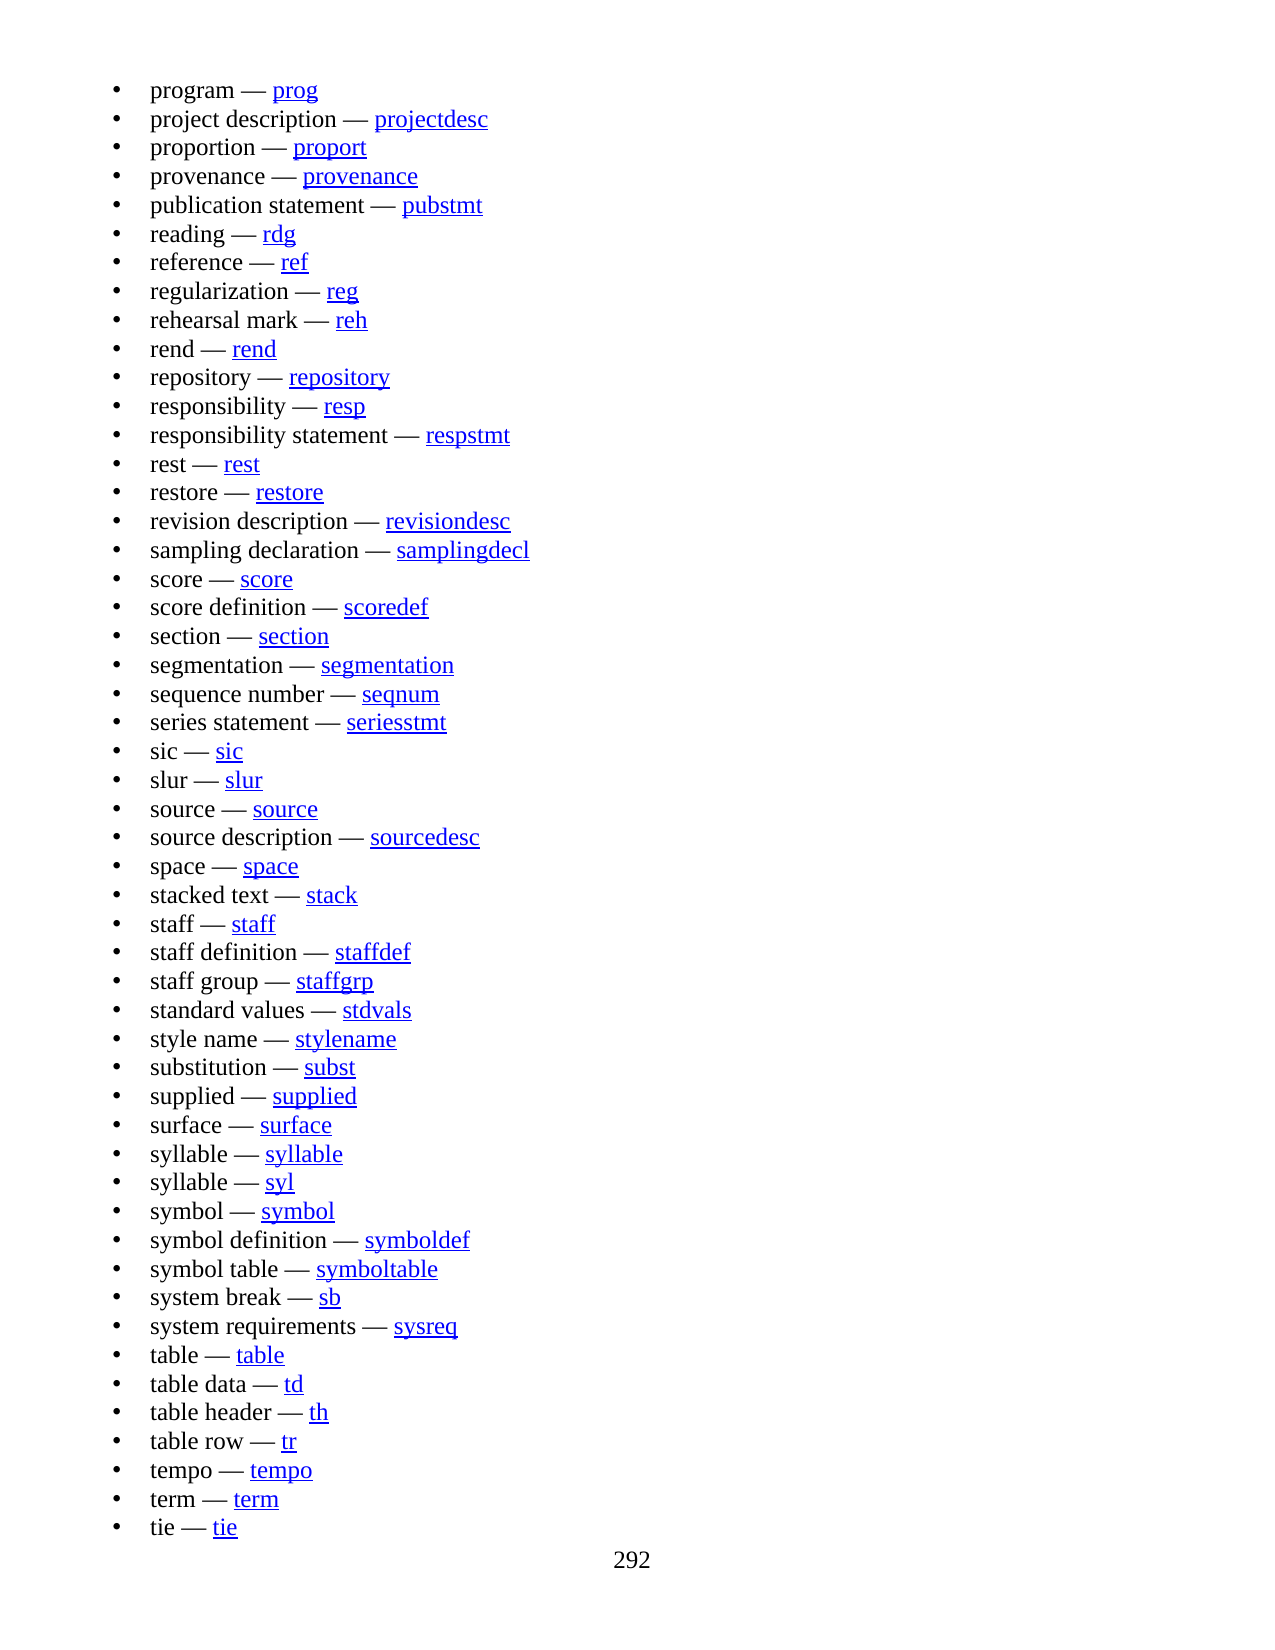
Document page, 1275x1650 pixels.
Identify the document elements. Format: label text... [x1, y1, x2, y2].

list term ― term [112, 1484, 1200, 1512]
list score definition ― scoredef [112, 592, 1200, 621]
list rend ― rend [112, 334, 1200, 362]
list staff group ― staffgrp [112, 966, 1200, 995]
list series statement ― seriesstmt [112, 707, 1200, 736]
list provenance ― provenance [112, 161, 1200, 190]
list syllable ― syllable [112, 1139, 1200, 1167]
list rehearsal mark ― reh [112, 305, 1200, 334]
list stacked text ― stack [112, 880, 1200, 909]
list supplied ― supplied [112, 1081, 1200, 1110]
list symbol table ― symboltable [112, 1254, 1200, 1282]
list responsibility ― resp [112, 391, 1200, 420]
list sic ― sic [112, 736, 1200, 765]
list revision description ― revisiondesc [112, 506, 1200, 535]
list symbol definition ― symboldef [112, 1225, 1200, 1254]
list sequence number ― seqnum [112, 679, 1200, 707]
list restore ― restore [112, 477, 1200, 506]
list responsibility statement ― respstmt [112, 420, 1200, 449]
list project description ― projectdesc [112, 104, 1200, 132]
list segmentation ― segmentation [112, 650, 1200, 679]
list proportion ― proport [112, 132, 1200, 161]
list reference ― ref [112, 247, 1200, 276]
list substitution ― subst [112, 1052, 1200, 1081]
list table header ― th [112, 1397, 1200, 1426]
list standard values ― stdvals [112, 995, 1200, 1024]
list table data ― td [112, 1369, 1200, 1397]
list regularization ― reg [112, 276, 1200, 305]
list surface ― surface [112, 1110, 1200, 1139]
list tie ― tie [112, 1512, 1200, 1541]
list table row ― tr [112, 1426, 1200, 1455]
list program ― prog [112, 75, 1200, 104]
list staff definition ― staffdef [112, 937, 1200, 966]
list rest ― rest [112, 449, 1200, 477]
list tempo ― tempo [112, 1455, 1200, 1484]
list section ― section [112, 621, 1200, 650]
list source ― source [112, 794, 1200, 822]
list score ― score [112, 564, 1200, 592]
list slur ― slur [112, 765, 1200, 794]
list space ― space [112, 851, 1200, 880]
list table ― table [112, 1340, 1200, 1369]
list publication statement ― pubstmt [112, 190, 1200, 219]
list reading ― rdg [112, 219, 1200, 247]
list sampling declaration ― samplingdecl [112, 535, 1200, 564]
list style name ― stylename [112, 1024, 1200, 1052]
list source description ― sourcedesc [112, 822, 1200, 851]
list system break ― sb [112, 1282, 1200, 1311]
list repository ― repository [112, 362, 1200, 391]
list staff ― staff [112, 909, 1200, 937]
list system requirements ― sysreq [112, 1311, 1200, 1340]
list symbol ― symbol [112, 1196, 1200, 1225]
list syllable ― syl [112, 1167, 1200, 1196]
